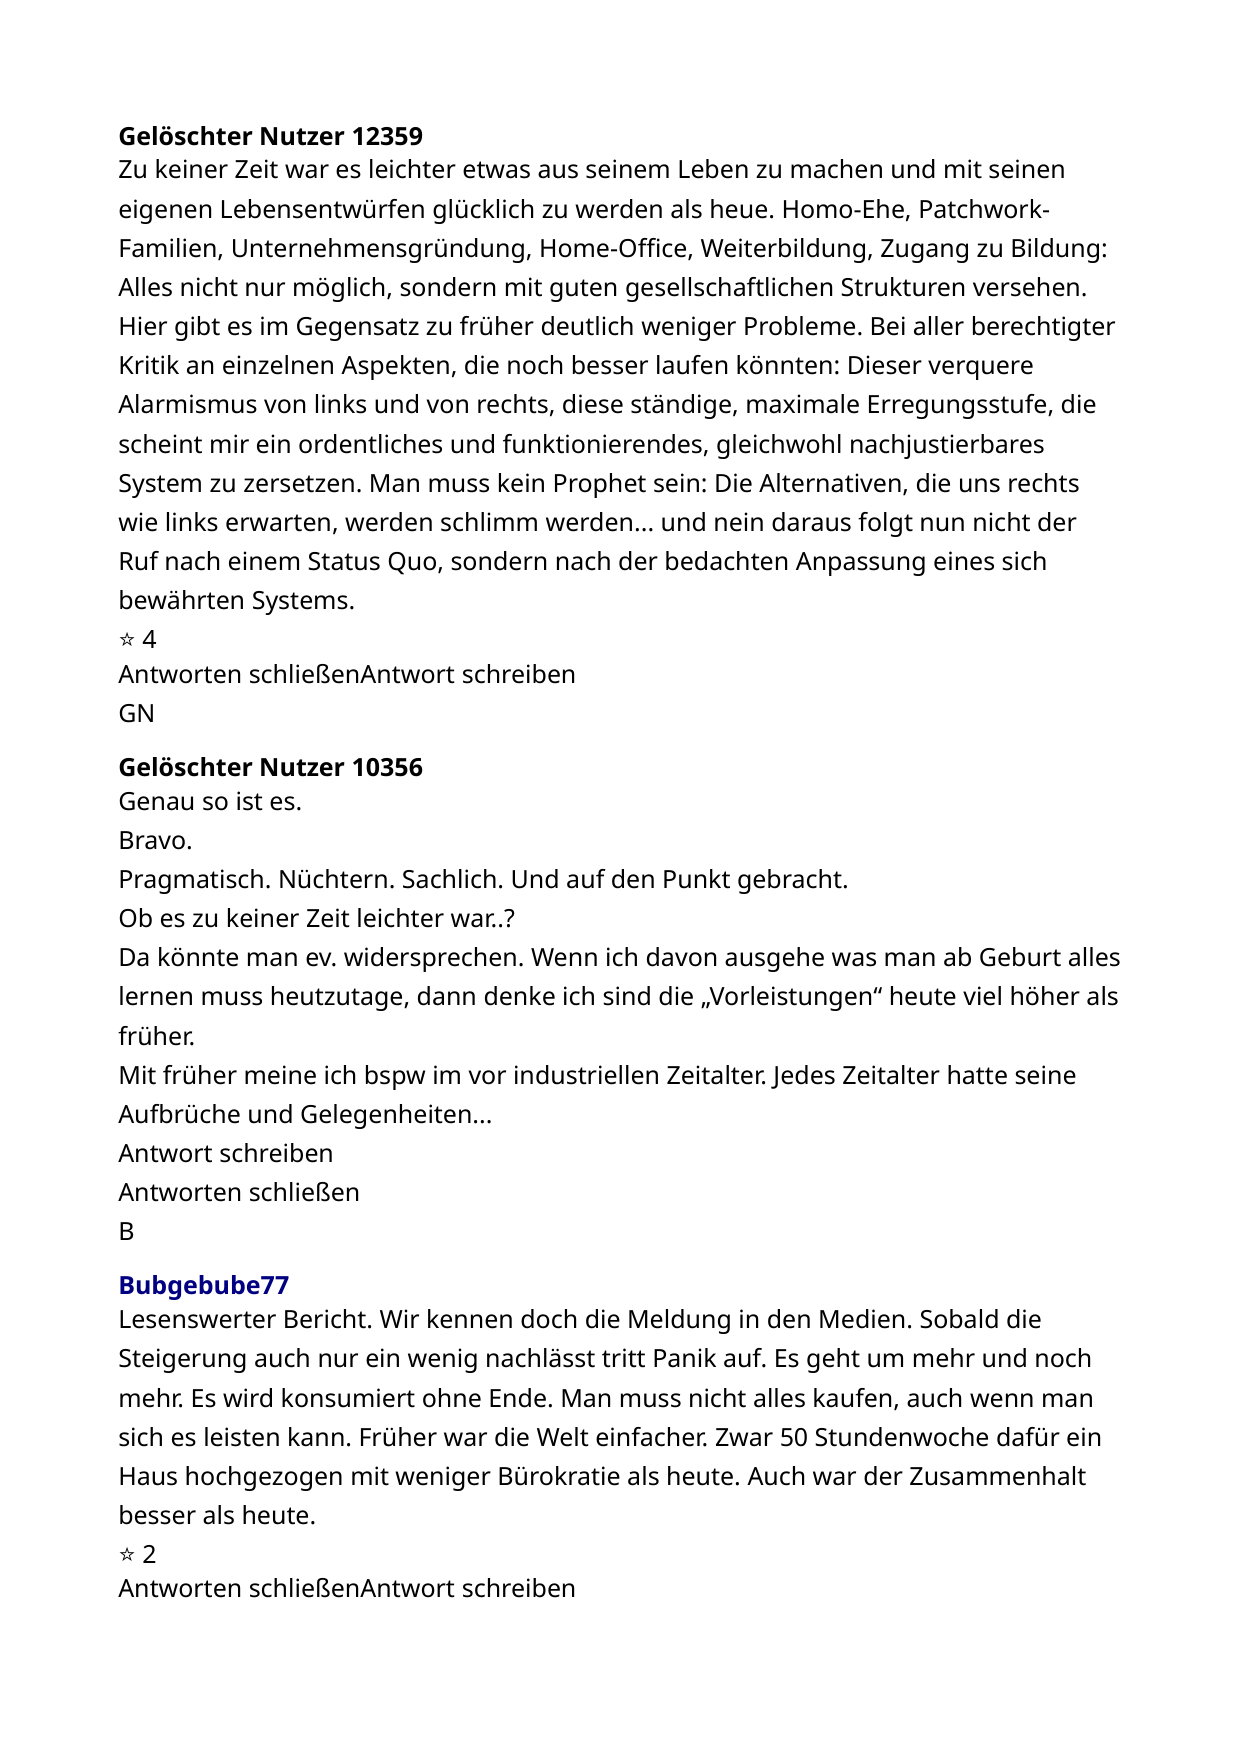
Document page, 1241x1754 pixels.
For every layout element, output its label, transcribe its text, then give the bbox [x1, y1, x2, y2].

text Bravo. [118, 822, 1122, 856]
text Ob es zu keiner Zeit leichter war..? [118, 901, 1122, 935]
text Mit früher meine ich bspw im vor industriellen Zeitalter. Jedes Zeitalter hatte seine Aufbrüche und Gelegenheiten... [118, 1057, 1122, 1131]
text Pragmatisch. Nüchtern. Sachlich. Und auf den Punkt gebracht. [118, 862, 1122, 896]
text Lesenswerter Bericht. Wir kennen doch die Meldung in den Medien. Sobald die Steigerung auch nur ein wenig nachlässt tritt Panik auf. Es geht um mehr und noch mehr. Es wird konsumiert ohne Ende. Man muss nicht alles kaufen, auch wenn man sich es leisten kann. Früher war die Welt einfacher. Zwar 50 Stundenwoche dafür ein Haus hochgezogen mit weniger Bürokratie als heute. Auch war der Zusammenhalt besser als heute. [118, 1302, 1122, 1532]
subtitle Gelöschter Nutzer 10356 [118, 749, 1122, 783]
subtitle Bubgebube77 [118, 1268, 1122, 1302]
text B [118, 1214, 1122, 1248]
text Zu keiner Zeit war es leichter etwas aus seinem Leben zu machen und mit seinen eigenen Lebensentwürfen glücklich zu werden als heue. Homo-Ehe, Patchwork-Familien, Unternehmensgründung, Home-Office, Weiterbildung, Zugang zu Bildung: Alles nicht nur möglich, sondern mit guten gesellschaftlichen Strukturen versehen. Hier gibt es im Gegensatz zu früher deutlich weniger Probleme. Bei aller berechtigter Kritik an einzelnen Aspekten, die noch besser laufen könnten: Dieser verquere Alarmismus von links und von rechts, diese ständige, maximale Erregungsstufe, die scheint mir ein ordentliches und funktionierendes, gleichwohl nachjustierbares System zu zersetzen. Man muss kein Prophet sein: Die Alternativen, die uns rechts wie links erwarten, werden schlimm werden... und nein daraus folgt nun nicht der Ruf nach einem Status Quo, sondern nach der bedachten Anpassung eines sich bewährten Systems. [118, 152, 1122, 617]
text Antworten schließenAntwort schreiben [118, 656, 1122, 690]
text ⭐️ 2 [118, 1537, 1122, 1571]
text Antworten schließenAntwort schreiben [118, 1571, 1122, 1605]
subtitle Gelöschter Nutzer 12359 [118, 118, 1122, 152]
text ⭐️ 4 [118, 622, 1122, 656]
text Antwort schreiben [118, 1136, 1122, 1170]
text Genau so ist es. [118, 783, 1122, 817]
text Antworten schließen [118, 1175, 1122, 1209]
text Da könnte man ev. widersprechen. Wenn ich davon ausgehe was man ab Geburt alles lernen muss heutzutage, dann denke ich sind die „Vorleistungen“ heute viel höher als früher. [118, 940, 1122, 1052]
text GN [118, 695, 1122, 729]
